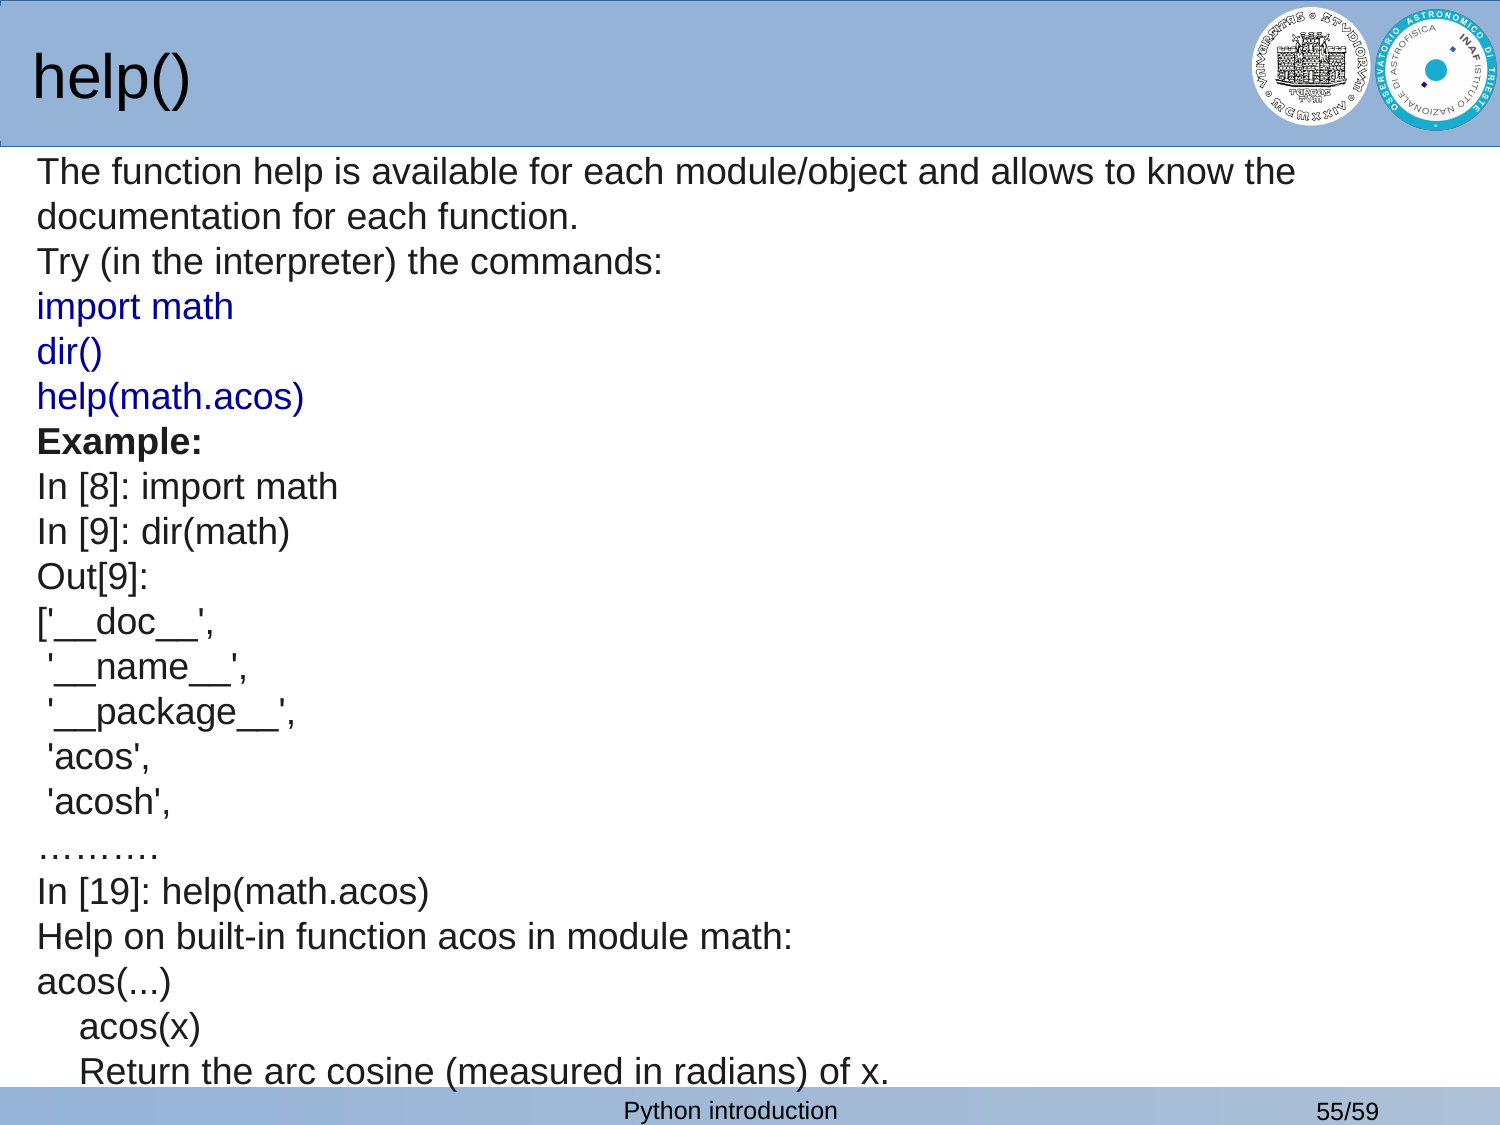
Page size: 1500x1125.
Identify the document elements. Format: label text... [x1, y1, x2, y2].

picture [1252, 0, 1500, 156]
text_box help() [0, 5, 1243, 141]
list The function help is available for each module/object and allows to know the documentation for each function. Try (in the interpreter) the commands: import math dir() help(math.acos) Example: In [8]: import math In [9]: dir(math) Out[9]: ['__doc__', '__name__', '__package__', 'acos', 'acosh', ………. In [19]: help(math.acos) Help on built-in function acos in module math: acos(...) acos(x) Return the arc cosine (measured in radians) of x. [21, 138, 1455, 1075]
